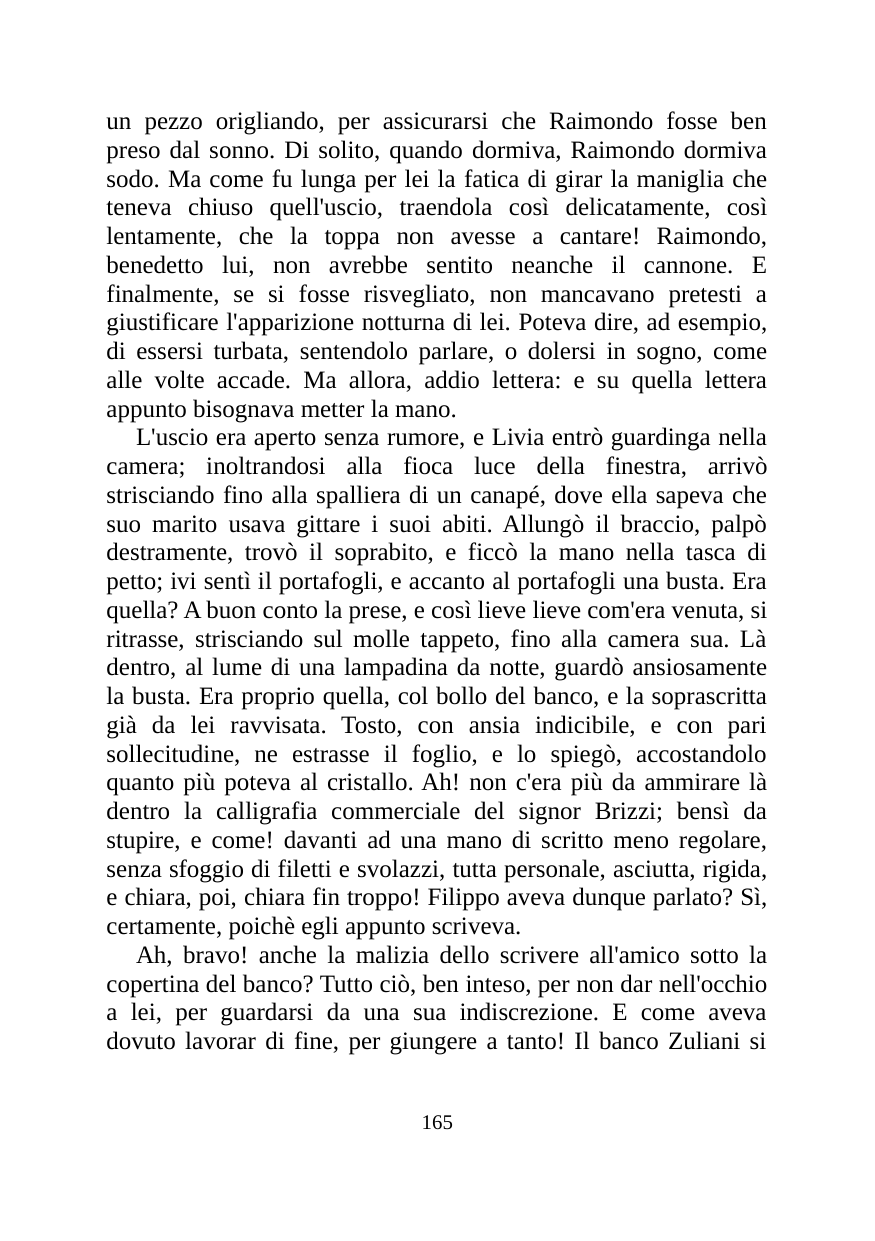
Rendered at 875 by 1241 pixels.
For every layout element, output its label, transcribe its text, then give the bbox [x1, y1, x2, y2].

text un pezzo origliando, per assicurarsi che Raimondo fosse ben preso dal sonno. Di solito, quando dormiva, Raimondo dormiva sodo. Ma come fu lunga per lei la fatica di girar la maniglia che teneva chiuso quell'uscio, traendola così delicatamente, così lentamente, che la toppa non avesse a cantare! Raimondo, benedetto lui, non avrebbe sentito neanche il cannone. E finalmente, se si fosse risvegliato, non mancavano pretesti a giustificare l'apparizione notturna di lei. Poteva dire, ad esempio, di essersi turbata, sentendolo parlare, o dolersi in sogno, come alle volte accade. Ma allora, addio lettera: e su quella lettera appunto bisognava metter la mano. [106, 106, 768, 422]
text Ah, bravo! anche la malizia dello scrivere all'amico sotto la copertina del banco? Tutto ciò, ben inteso, per non dar nell'occhio a lei, per guardarsi da una sua indiscrezione. E come aveva dovuto lavorar di fine, per giungere a tanto! Il banco Zuliani si [106, 940, 768, 1055]
text L'uscio era aperto senza rumore, e Livia entrò guardinga nella camera; inoltrandosi alla fioca luce della finestra, arrivò strisciando fino alla spalliera di un canapé, dove ella sapeva che suo marito usava gittare i suoi abiti. Allungò il braccio, palpò destramente, trovò il soprabito, e ficcò la mano nella tasca di petto; ivi sentì il portafogli, e accanto al portafogli una busta. Era quella? A buon conto la prese, e così lieve lieve com'era venuta, si ritrasse, strisciando sul molle tappeto, fino alla camera sua. Là dentro, al lume di una lampadina da notte, guardò ansiosamente la busta. Era proprio quella, col bollo del banco, e la soprascritta già da lei ravvisata. Tosto, con ansia indicibile, e con pari sollecitudine, ne estrasse il foglio, e lo spiegò, accostandolo quanto più poteva al cristallo. Ah! non c'era più da ammirare là dentro la calligrafia commerciale del signor Brizzi; bensì da stupire, e come! davanti ad una mano di scritto meno regolare, senza sfoggio di filetti e svolazzi, tutta personale, asciutta, rigida, e chiara, poi, chiara fin troppo! Filippo aveva dunque parlato? Sì, certamente, poichè egli appunto scriveva. [106, 422, 768, 940]
